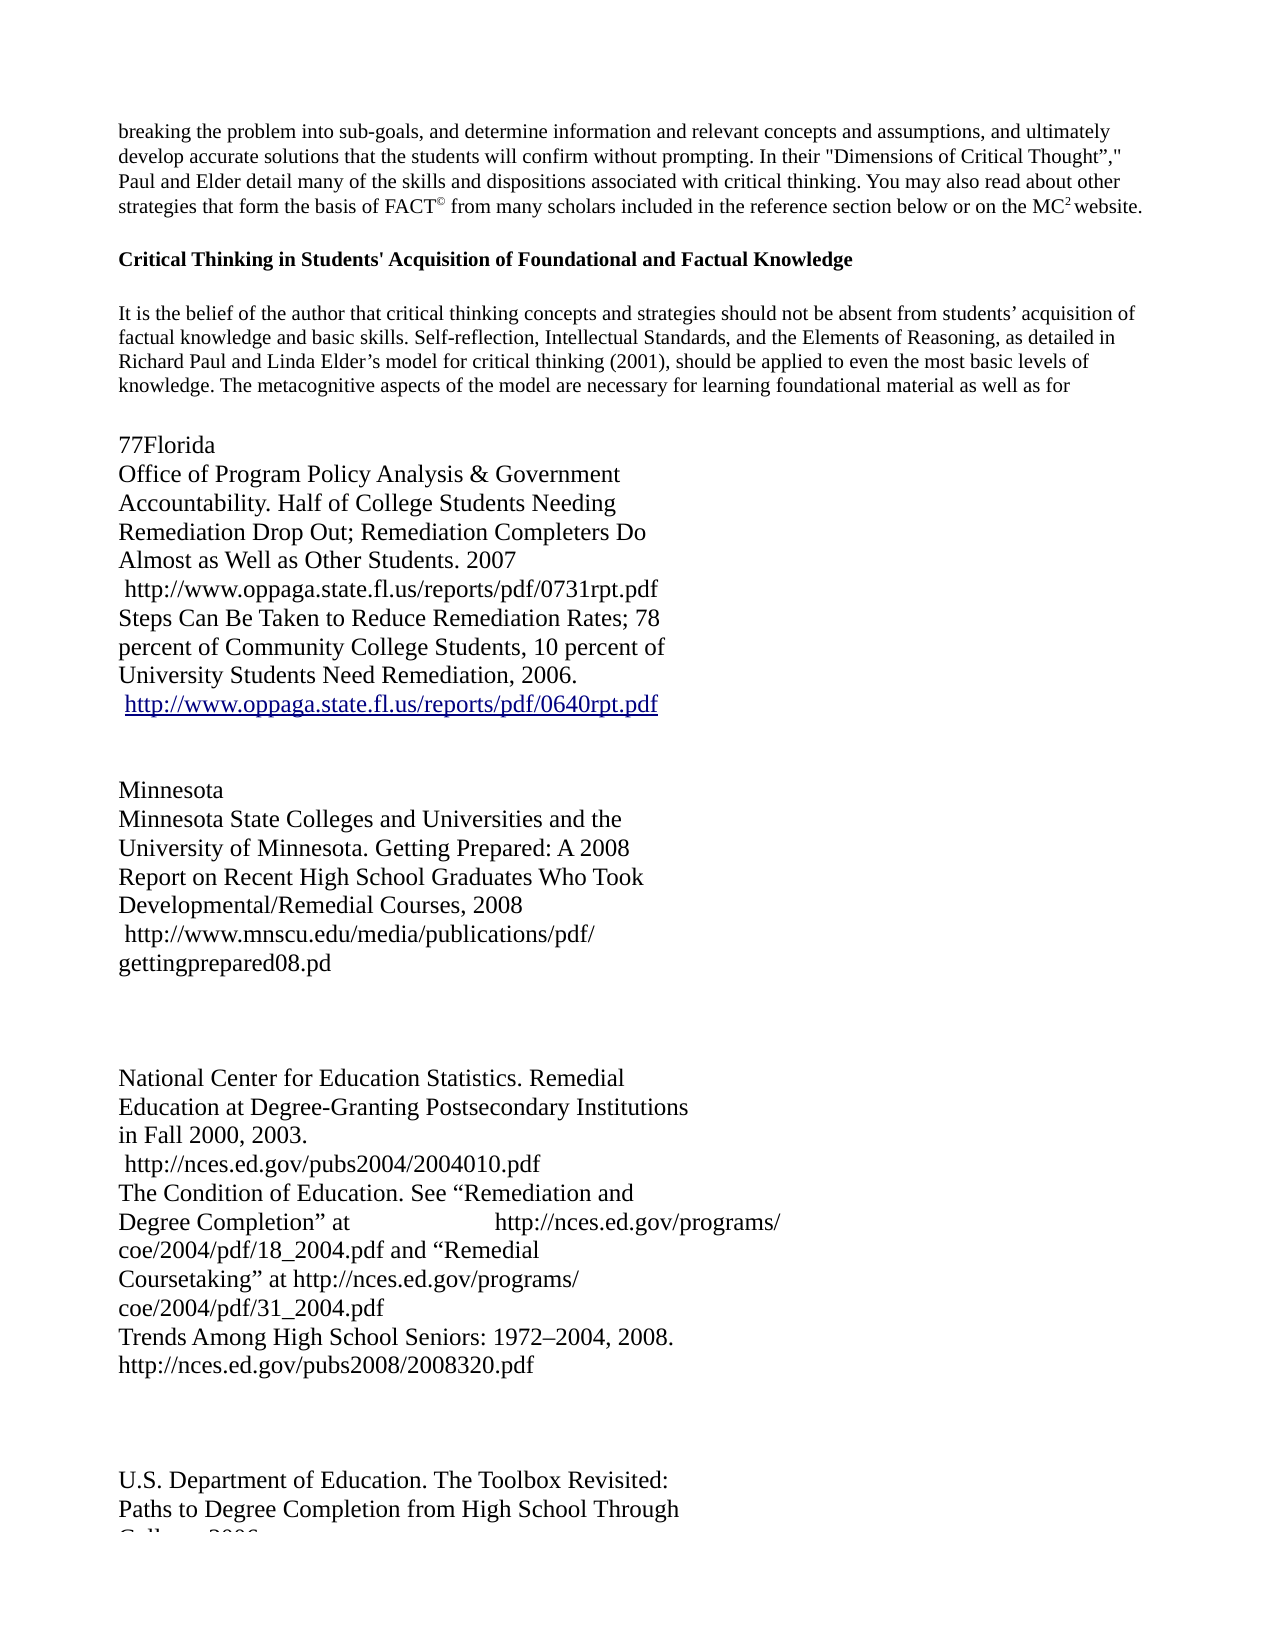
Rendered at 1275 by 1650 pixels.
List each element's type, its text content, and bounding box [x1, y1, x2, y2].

text It is the belief of the author that critical thinking concepts and strategies should not be absent from students’ acquisition of factual knowledge and basic skills. Self-reflection, Intellectual Standards, and the Elements of Reasoning, as detailed in Richard Paul and Linda Elder’s model for critical thinking (2001), should be applied to even the most basic levels of knowledge. The metacognitive aspects of the model are necessary for learning foundational material as well as for [118, 301, 1157, 397]
text Critical Thinking in Students' Acquisition of Foundational and Factual Knowledge [118, 247, 1157, 271]
text breaking the problem into sub-goals, and determine information and relevant concepts and assumptions, and ultimately develop accurate solutions that the students will confirm without prompting. In their "Dimensions of Critical Thought”," Paul and Elder detail many of the skills and dispositions associated with critical thinking. You may also read about other strategies that form the basis of FACT© from many scholars included in the reference section below or on the MC2 website. [118, 118, 1157, 218]
